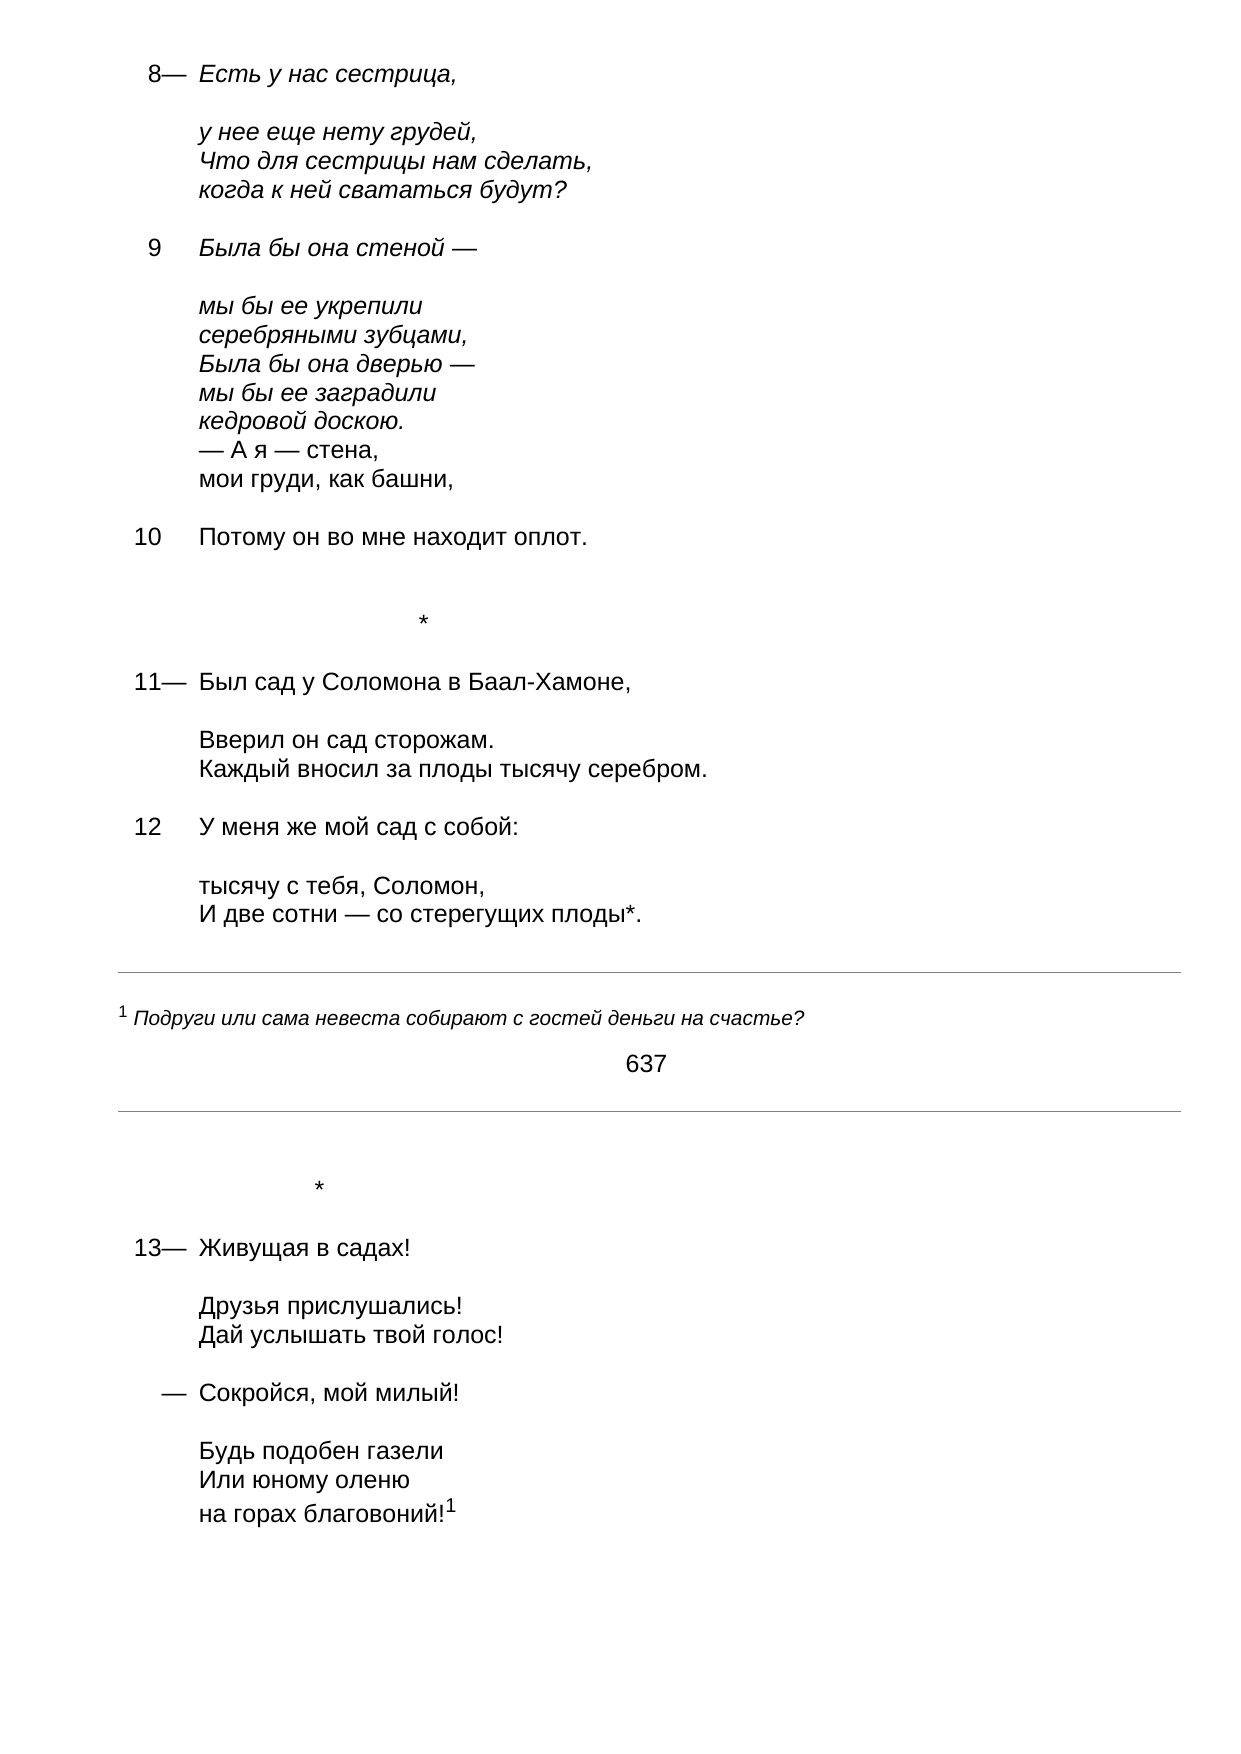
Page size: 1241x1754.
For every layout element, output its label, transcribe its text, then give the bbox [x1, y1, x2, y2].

table_cell Сокройся, мой милый! [199, 1378, 527, 1436]
table_cell — [161, 1233, 198, 1291]
table_cell [118, 291, 161, 522]
table_cell 11 [118, 667, 161, 725]
table_cell 13 [118, 1233, 161, 1291]
table_cell [161, 117, 198, 233]
table_cell 10 [118, 522, 161, 580]
table_cell [161, 871, 198, 958]
table_cell Живущая в садах! [199, 1233, 527, 1291]
table_cell тысячу с тебя, Соломон, И две сотни — со стерегущих плоды*. [199, 871, 736, 958]
table_cell Вверил он сад сторожам. Каждый вносил за плоды тысячу серебром. [199, 725, 736, 812]
table_cell [161, 522, 198, 580]
table_cell [161, 1291, 198, 1378]
text 1 Подруги или сама невеста собирают с гостей деньги на счастье? [118, 1002, 1181, 1030]
table_cell [118, 1291, 161, 1378]
table_cell — [161, 59, 198, 117]
table_cell [118, 871, 161, 958]
table_cell Есть у нас сестрица, [199, 59, 736, 117]
table_cell Потому он во мне находит оплот. [199, 522, 736, 580]
table_cell [161, 725, 198, 812]
table_cell [118, 1378, 161, 1436]
table_cell 8 [118, 59, 161, 117]
table_cell 9 [118, 233, 161, 291]
table_cell — [161, 667, 198, 725]
table_cell У меня же мой сад с собой: [199, 813, 736, 871]
text 637 [118, 1049, 1181, 1078]
table_cell мы бы ее укрепили серебряными зубцами, Была бы она дверью — мы бы ее заградили кедровой доскою. — А я — стена, мои груди, как башни, [199, 291, 736, 522]
table_cell Была бы она стеной — [199, 233, 736, 291]
table_cell [118, 117, 161, 233]
table_cell у нее еще нету грудей, Что для сестрицы нам сделать, когда к ней свататься будут? [199, 117, 736, 233]
table_cell [161, 233, 198, 291]
table_cell [161, 1436, 198, 1557]
table_cell Друзья прислушались! Дай услышать твой голос! [199, 1291, 527, 1378]
table_cell Будь подобен газели Или юному оленю на горах благовоний!1 [199, 1436, 527, 1557]
table_cell 12 [118, 813, 161, 871]
table_cell [118, 725, 161, 812]
table_cell [161, 813, 198, 871]
table_cell [118, 1436, 161, 1557]
table_cell — [161, 1378, 198, 1436]
table_header * [118, 1146, 527, 1233]
table_cell [161, 291, 198, 522]
table_cell * [118, 580, 736, 667]
table_cell Был сад у Соломона в Баал-Хамоне, [199, 667, 736, 725]
